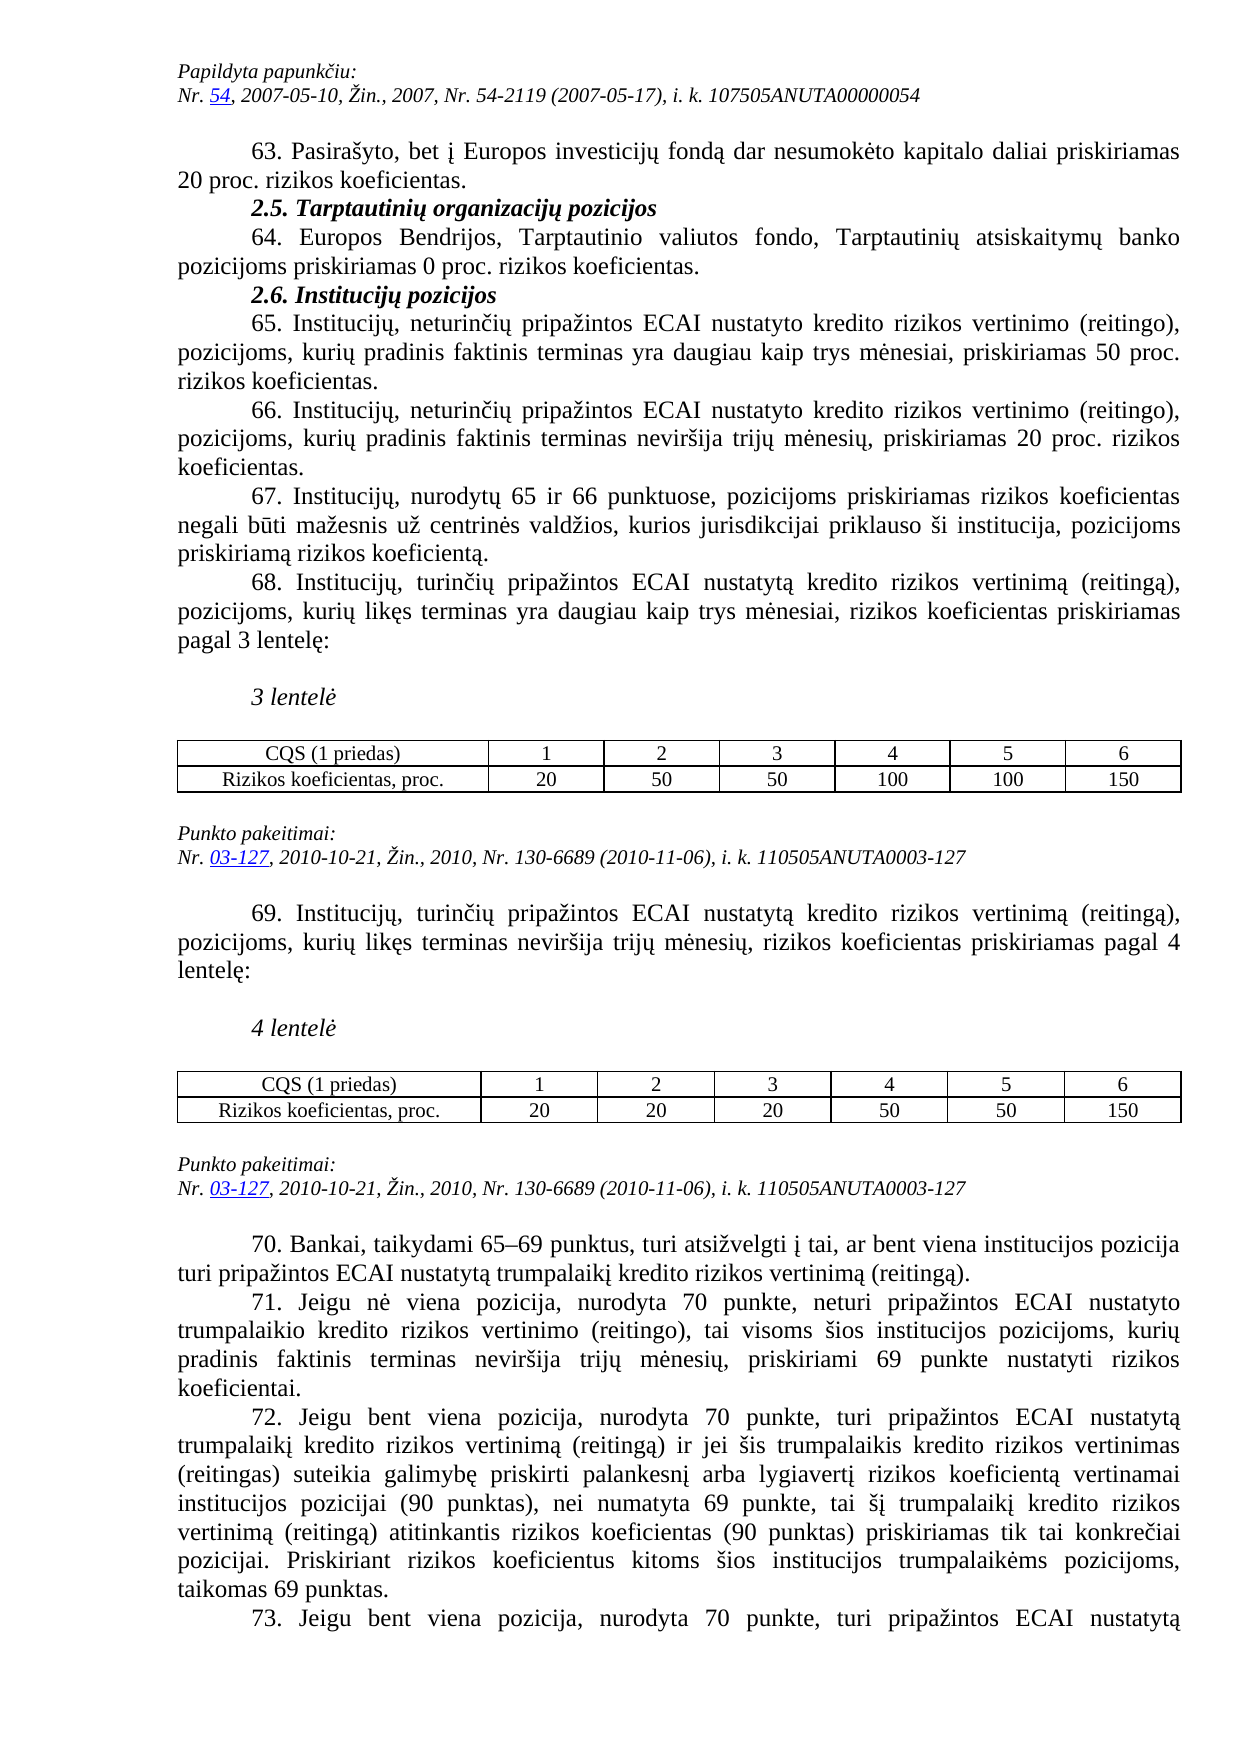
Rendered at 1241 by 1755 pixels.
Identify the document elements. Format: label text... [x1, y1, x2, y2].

table_cell 50 [605, 767, 719, 791]
table_cell 20 [489, 767, 603, 791]
table_header 2 [598, 1072, 714, 1096]
text 66. Institucijų, neturinčių pripažintos ECAI nustatyto kredito rizikos vertinimo (reitingo), pozicijoms, kurių pradinis faktinis terminas neviršija trijų mėnesių, priskiriamas 20 proc. rizikos koeficientas. [177, 395, 1181, 481]
table_cell Rizikos koeficientas, proc. [178, 767, 488, 791]
table_header 1 [489, 741, 603, 765]
text 65. Institucijų, neturinčių pripažintos ECAI nustatyto kredito rizikos vertinimo (reitingo), pozicijoms, kurių pradinis faktinis terminas yra daugiau kaip trys mėnesiai, priskiriamas 50 proc. rizikos koeficientas. [177, 308, 1181, 395]
table_cell 20 [715, 1098, 830, 1122]
text Nr. 03-127, 2010-10-21, Žin., 2010, Nr. 130-6689 (2010-11-06), i. k. 110505ANUTA0003-127 [177, 1176, 1181, 1200]
text 2.6. Institucijų pozicijos [177, 280, 1181, 308]
table_header 6 [1065, 1072, 1180, 1096]
table_header 6 [1066, 741, 1180, 765]
text 2.5. Tarptautinių organizacijų pozicijos [177, 193, 1181, 222]
table_cell 50 [720, 767, 834, 791]
text Papildyta papunkčiu: [177, 59, 1181, 83]
table_header 5 [948, 1072, 1064, 1096]
table_cell Rizikos koeficientas, proc. [178, 1098, 480, 1122]
text 72. Jeigu bent viena pozicija, nurodyta 70 punkte, turi pripažintos ECAI nustatytą trumpalaikį kredito rizikos vertinimą (reitingą) ir jei šis trumpalaikis kredito rizikos vertinimas (reitingas) suteikia galimybę priskirti palankesnį arba lygiavertį rizikos koeficientą vertinamai institucijos pozicijai (90 punktas), nei numatyta 69 punkte, tai šį trumpalaikį kredito rizikos vertinimą (reitingą) atitinkantis rizikos koeficientas (90 punktas) priskiriamas tik tai konkrečiai pozicijai. Priskiriant rizikos koeficientus kitoms šios institucijos trumpalaikėms pozicijoms, taikomas 69 punktas. [177, 1402, 1181, 1603]
table_header 5 [951, 741, 1065, 765]
table_header 4 [836, 741, 949, 765]
table_cell 150 [1066, 767, 1180, 791]
table_header 1 [482, 1072, 597, 1096]
table_cell 100 [951, 767, 1065, 791]
text 73. Jeigu bent viena pozicija, nurodyta 70 punkte, turi pripažintos ECAI nustatytą [177, 1603, 1181, 1632]
text Nr. 54, 2007-05-10, Žin., 2007, Nr. 54-2119 (2007-05-17), i. k. 107505ANUTA00000054 [177, 83, 1181, 107]
table_cell 50 [948, 1098, 1064, 1122]
text 4 lentelė [177, 1013, 1181, 1042]
text 68. Institucijų, turinčių pripažintos ECAI nustatytą kredito rizikos vertinimą (reitingą), pozicijoms, kurių likęs terminas yra daugiau kaip trys mėnesiai, rizikos koeficientas priskiriamas pagal 3 lentelę: [177, 567, 1181, 653]
text Nr. 03-127, 2010-10-21, Žin., 2010, Nr. 130-6689 (2010-11-06), i. k. 110505ANUTA0003-127 [177, 845, 1181, 869]
table_cell 100 [836, 767, 949, 791]
text 70. Bankai, taikydami 65–69 punktus, turi atsižvelgti į tai, ar bent viena institucijos pozicija turi pripažintos ECAI nustatytą trumpalaikį kredito rizikos vertinimą (reitingą). [177, 1229, 1181, 1287]
text 71. Jeigu nė viena pozicija, nurodyta 70 punkte, neturi pripažintos ECAI nustatyto trumpalaikio kredito rizikos vertinimo (reitingo), tai visoms šios institucijos pozicijoms, kurių pradinis faktinis terminas neviršija trijų mėnesių, priskiriami 69 punkte nustatyti rizikos koeficientai. [177, 1287, 1181, 1402]
text 63. Pasirašyto, bet į Europos investicijų fondą dar nesumokėto kapitalo daliai priskiriamas 20 proc. rizikos koeficientas. [177, 136, 1181, 193]
table_header 3 [715, 1072, 830, 1096]
table_cell 20 [598, 1098, 714, 1122]
table_cell 20 [482, 1098, 597, 1122]
table_header CQS (1 priedas) [178, 741, 488, 765]
text 69. Institucijų, turinčių pripažintos ECAI nustatytą kredito rizikos vertinimą (reitingą), pozicijoms, kurių likęs terminas neviršija trijų mėnesių, rizikos koeficientas priskiriamas pagal 4 lentelę: [177, 898, 1181, 984]
table_cell 50 [832, 1098, 947, 1122]
text 3 lentelė [177, 682, 1181, 711]
text Punkto pakeitimai: [177, 1152, 1181, 1176]
table_header 4 [832, 1072, 947, 1096]
text 64. Europos Bendrijos, Tarptautinio valiutos fondo, Tarptautinių atsiskaitymų banko pozicijoms priskiriamas 0 proc. rizikos koeficientas. [177, 222, 1181, 280]
table_header CQS (1 priedas) [178, 1072, 480, 1096]
table_cell 150 [1065, 1098, 1180, 1122]
text 67. Institucijų, nurodytų 65 ir 66 punktuose, pozicijoms priskiriamas rizikos koeficientas negali būti mažesnis už centrinės valdžios, kurios jurisdikcijai priklauso ši institucija, pozicijoms priskiriamą rizikos koeficientą. [177, 481, 1181, 567]
text Punkto pakeitimai: [177, 821, 1181, 845]
table_header 2 [605, 741, 719, 765]
table_header 3 [720, 741, 834, 765]
